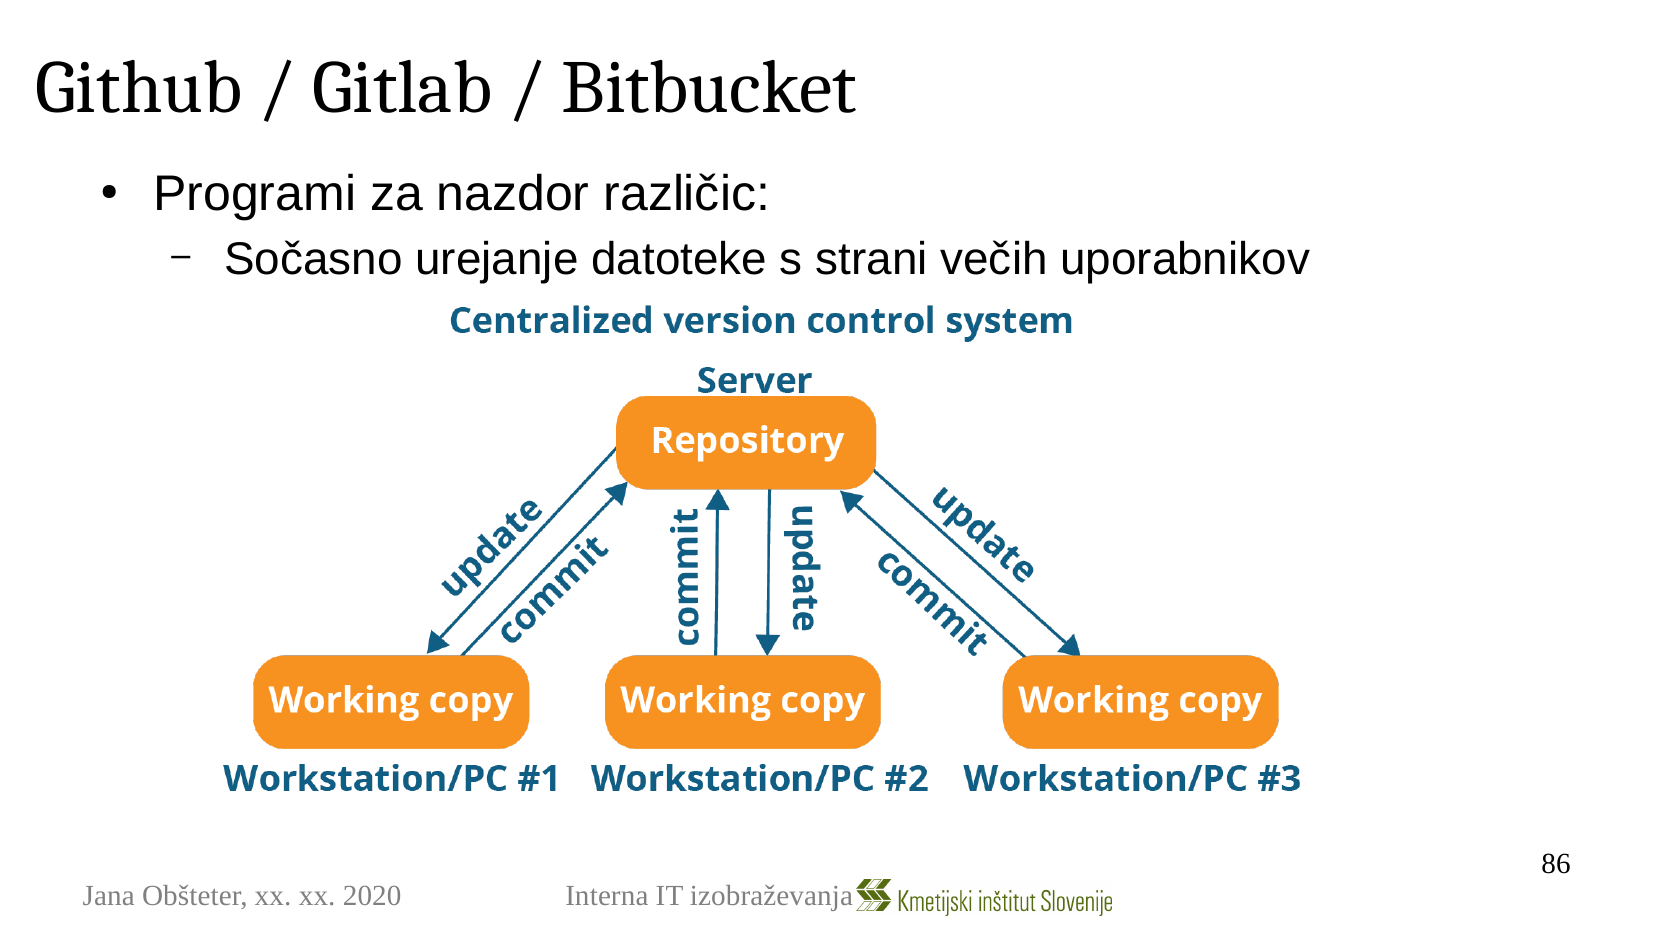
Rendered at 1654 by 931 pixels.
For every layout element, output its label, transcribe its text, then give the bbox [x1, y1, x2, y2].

title Github / Gitlab / Bitbucket [35, 21, 1524, 154]
picture [856, 879, 1112, 916]
list Programi za nazdor različic: Sočasno urejanje datoteke s strani večih uporabnikov [82, 165, 1642, 827]
picture [150, 280, 1374, 821]
